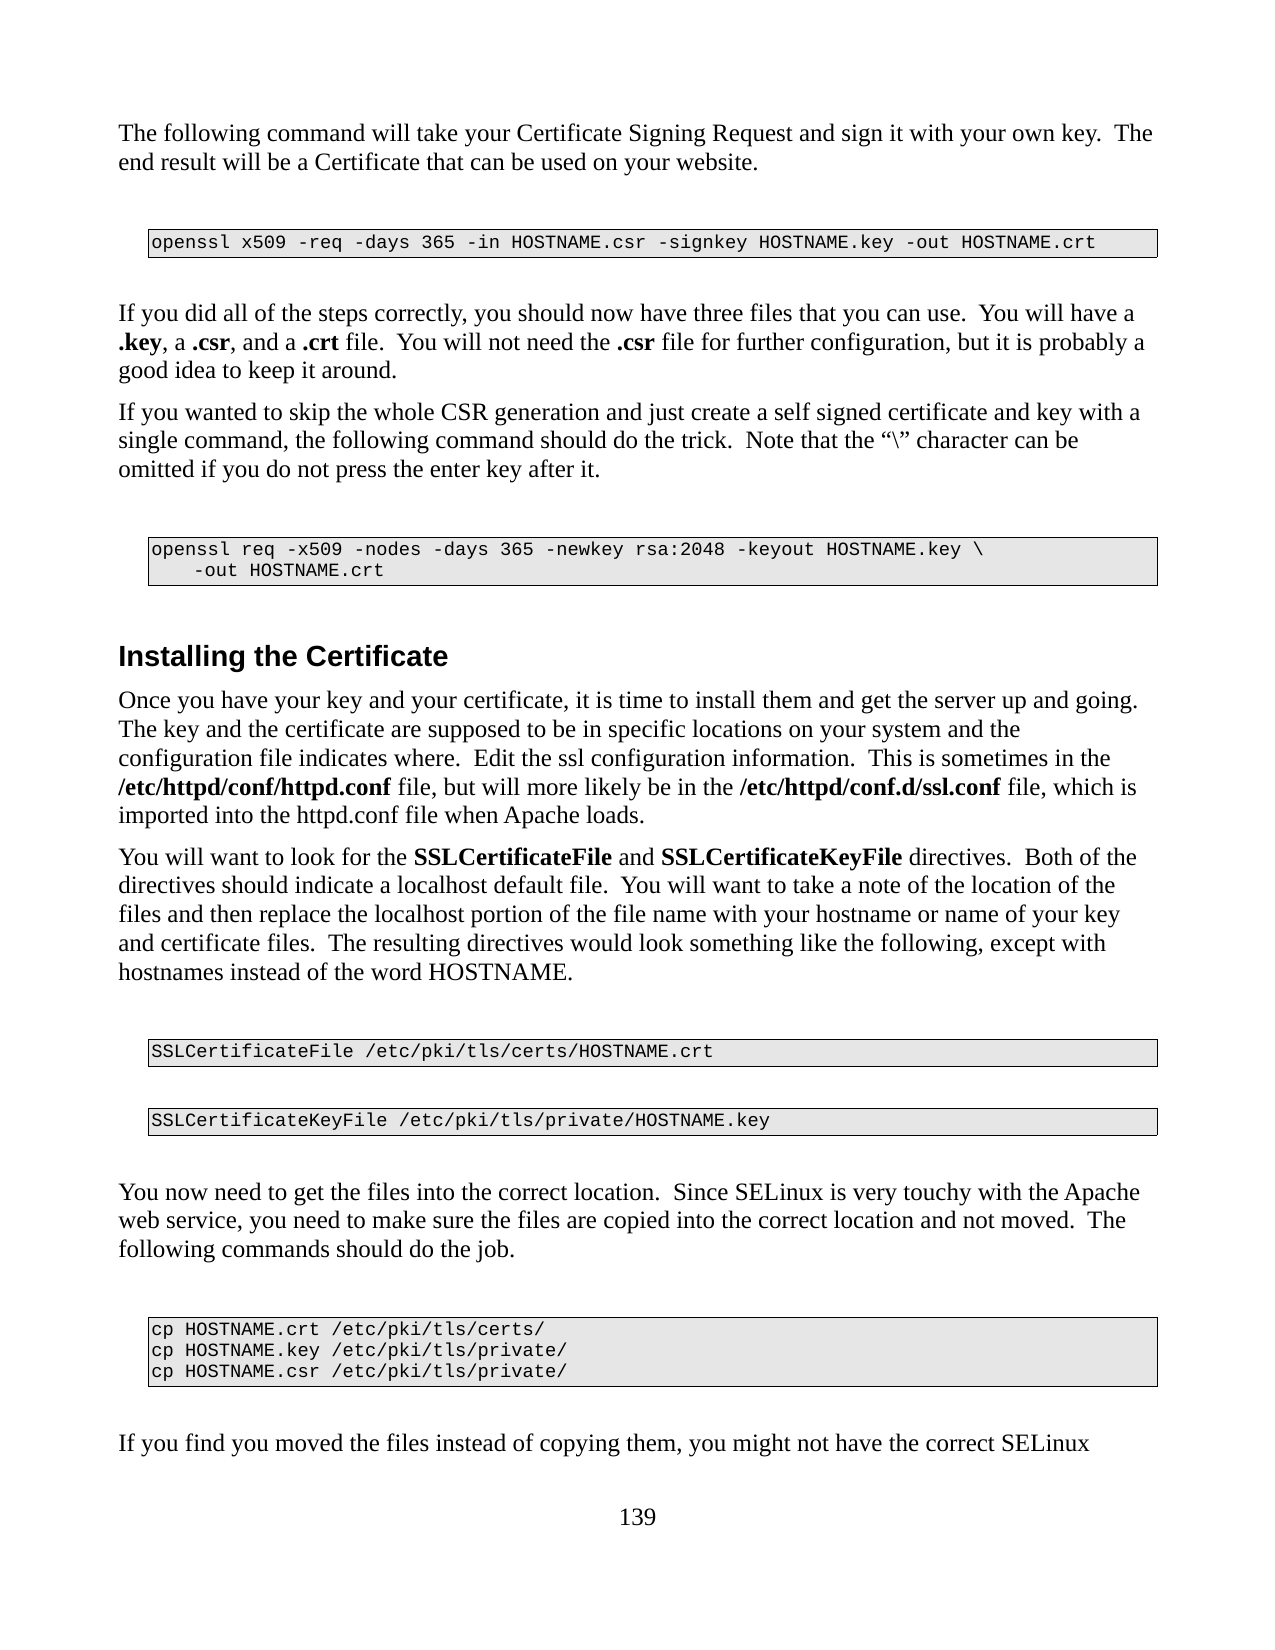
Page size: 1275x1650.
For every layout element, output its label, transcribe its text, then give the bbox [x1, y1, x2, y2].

text openssl x509 -req -days 365 -in HOSTNAME.csr -signkey HOSTNAME.key -out HOSTNAME.crt [149, 230, 1157, 257]
text The following command will take your Certificate Signing Request and sign it with your own key. The end result will be a Certificate that can be used on your website. [118, 118, 1157, 176]
subtitle Installing the Certificate [118, 639, 1157, 673]
text Once you have your key and your certificate, it is time to install them and get the server up and going. The key and the certificate are supposed to be in specific locations on your system and the configuration file indicates where. Edit the ssl configuration information. This is sometimes in the /etc/httpd/conf/httpd.conf file, but will more likely be in the /etc/httpd/conf.d/ssl.conf file, which is imported into the httpd.conf file when Apache loads. [118, 685, 1157, 829]
text -out HOSTNAME.crt [149, 558, 1157, 585]
text cp HOSTNAME.crt /etc/pki/tls/certs/ [149, 1318, 1157, 1338]
text You now need to get the files into the correct location. Since SELinux is very touchy with the Apache web service, you need to make sure the files are copied into the correct location and not moved. The following commands should do the job. [118, 1177, 1157, 1263]
text cp HOSTNAME.key /etc/pki/tls/private/ [149, 1338, 1157, 1359]
text If you find you moved the files instead of copying them, you might not have the correct SELinux [118, 1428, 1157, 1457]
text openssl req -x509 -nodes -days 365 -newkey rsa:2048 -keyout HOSTNAME.key \ [149, 538, 1157, 558]
text SSLCertificateKeyFile /etc/pki/tls/private/HOSTNAME.key [149, 1109, 1157, 1135]
text If you did all of the steps correctly, you should now have three files that you can use. You will have a .key, a .csr, and a .crt file. You will not need the .csr file for further configuration, but it is probably a good idea to keep it around. [118, 298, 1157, 384]
text You will want to look for the SSLCertificateFile and SSLCertificateKeyFile directives. Both of the directives should indicate a localhost default file. You will want to take a note of the location of the files and then replace the localhost portion of the file name with your hostname or name of your key and certificate files. The resulting directives would look something like the following, except with hostnames instead of the word HOSTNAME. [118, 842, 1157, 985]
text cp HOSTNAME.csr /etc/pki/tls/private/ [149, 1359, 1157, 1386]
text If you wanted to skip the whole CSR generation and just create a self signed certificate and key with a single command, the following command should do the trick. Note that the “\” character can be omitted if you do not press the enter key after it. [118, 397, 1157, 483]
text SSLCertificateFile /etc/pki/tls/certs/HOSTNAME.crt [149, 1040, 1157, 1066]
